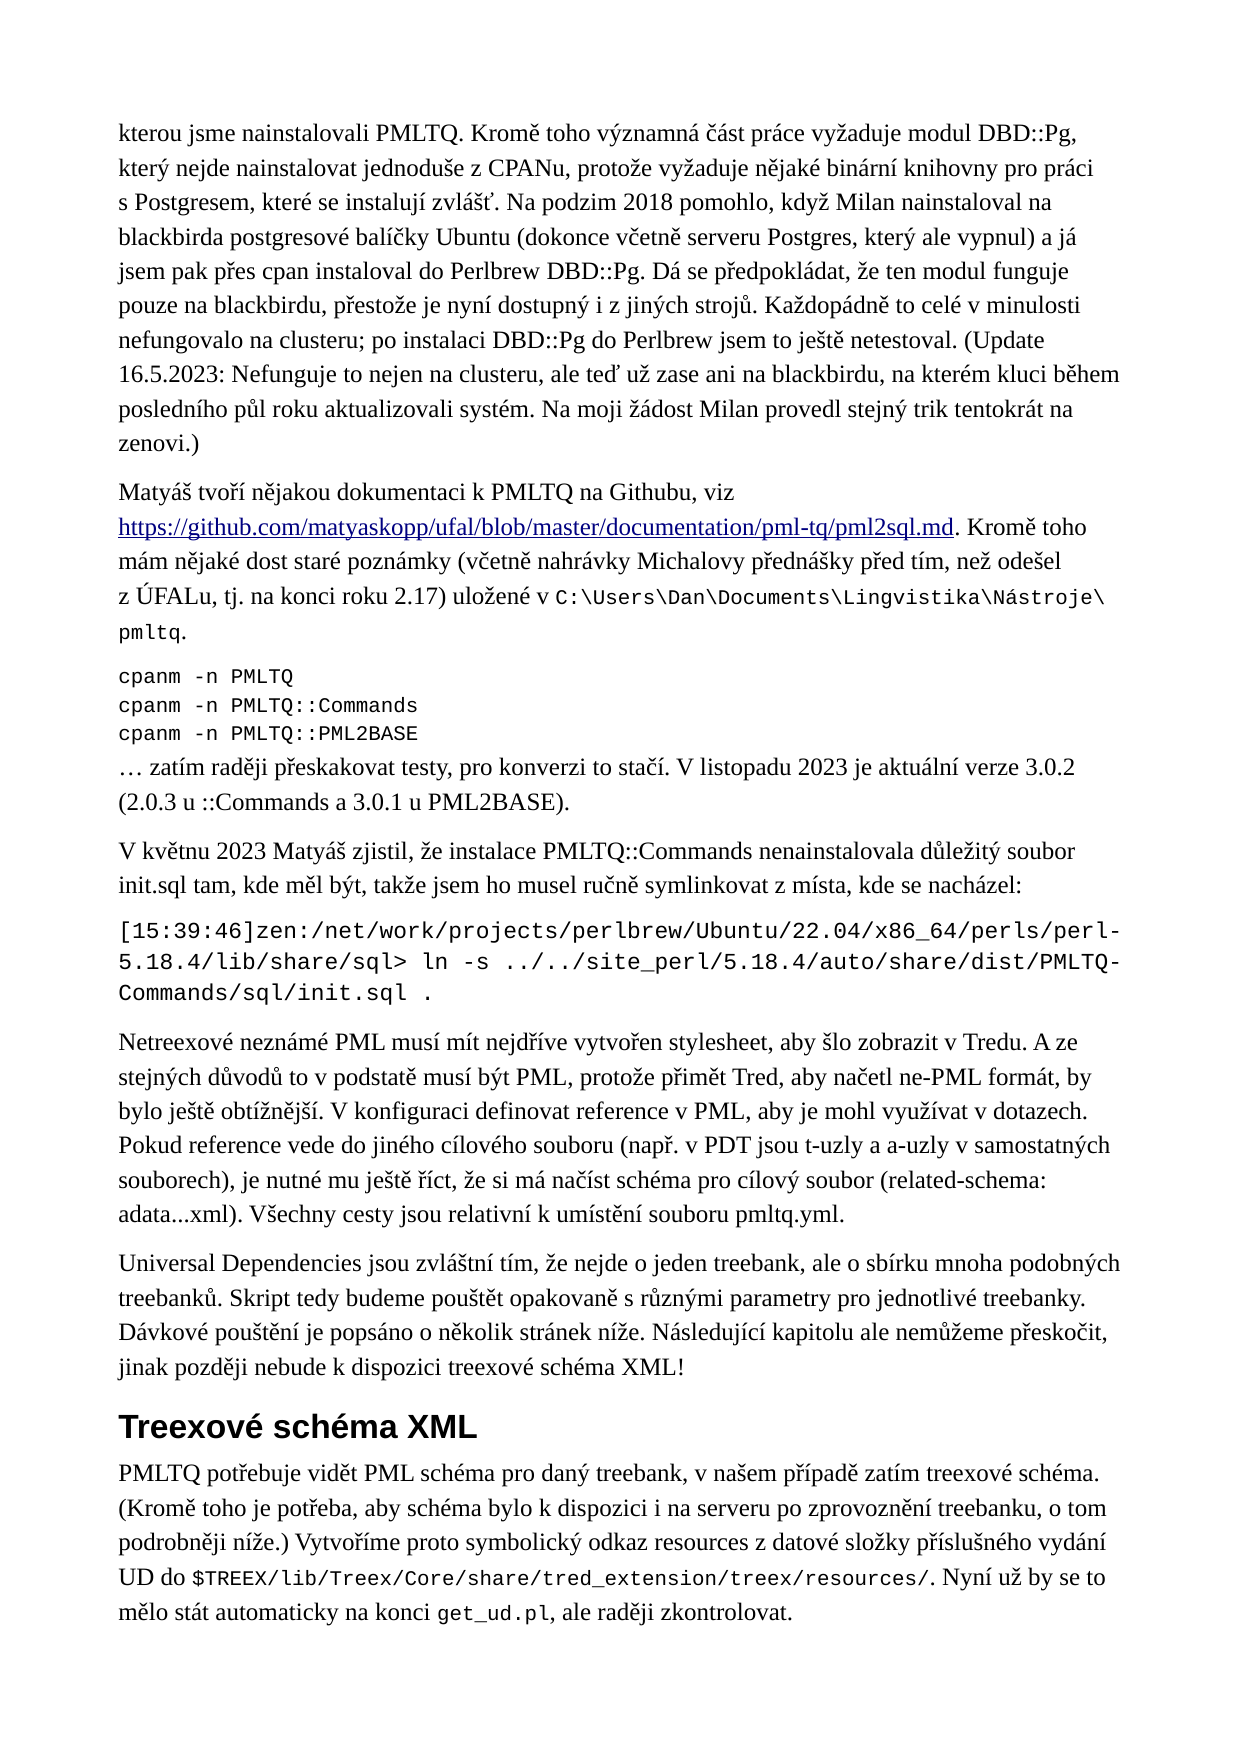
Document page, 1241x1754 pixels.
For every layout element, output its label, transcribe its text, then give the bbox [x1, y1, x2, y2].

text cpanm -n PMLTQ cpanm -n PMLTQ::Commands cpanm -n PMLTQ::PML2BASE … zatím raději přeskakovat testy, pro konverzi to stačí. V listopadu 2023 je aktuální verze 3.0.2 (2.0.3 u ::Commands a 3.0.1 u PML2BASE). [118, 666, 1122, 816]
text PMLTQ potřebuje vidět PML schéma pro daný treebank, v našem případě zatím treexové schéma. (Kromě toho je potřeba, aby schéma bylo k dispozici i na serveru po zprovoznění treebanku, o tom podrobněji níže.) Vytvoříme proto symbolický odkaz resources z datové složky příslušného vydání UD do $TREEX/lib/Treex/Core/share/tred_extension/treex/resources/. Nyní už by se to mělo stát automaticky na konci get_ud.pl, ale raději zkontrolovat. [118, 1458, 1122, 1627]
subtitle Treexové schéma XML [118, 1407, 1122, 1446]
text [15:39:46]zen:/net/work/projects/perlbrew/Ubuntu/22.04/x86_64/perls/perl-5.18.4/lib/share/sql> ln -s ../../site_perl/5.18.4/auto/share/dist/PMLTQ-Commands/sql/init.sql . [118, 919, 1122, 1007]
text kterou jsme nainstalovali PMLTQ. Kromě toho významná část práce vyžaduje modul DBD::Pg, který nejde nainstalovat jednoduše z CPANu, protože vyžaduje nějaké binární knihovny pro práci s Postgresem, které se instalují zvlášť. Na podzim 2018 pomohlo, když Milan nainstaloval na blackbirda postgresové balíčky Ubuntu (dokonce včetně serveru Postgres, který ale vypnul) a já jsem pak přes cpan instaloval do Perlbrew DBD::Pg. Dá se předpokládat, že ten modul funguje pouze na blackbirdu, přestože je nyní dostupný i z jiných strojů. Každopádně to celé v minulosti nefungovalo na clusteru; po instalaci DBD::Pg do Perlbrew jsem to ještě netestoval. (Update 16.5.2023: Nefunguje to nejen na clusteru, ale teď už zase ani na blackbirdu, na kterém kluci během posledního půl roku aktualizovali systém. Na moji žádost Milan provedl stejný trik tentokrát na zenovi.) [118, 118, 1122, 457]
text Universal Dependencies jsou zvláštní tím, že nejde o jeden treebank, ale o sbírku mnoha podobných treebanků. Skript tedy budeme pouštět opakovaně s různými parametry pro jednotlivé treebanky. Dávkové pouštění je popsáno o několik stránek níže. Následující kapitolu ale nemůžeme přeskočit, jinak později nebude k dispozici treexové schéma XML! [118, 1248, 1122, 1381]
text Matyáš tvoří nějakou dokumentaci k PMLTQ na Githubu, viz https://github.com/matyaskopp/ufal/blob/master/documentation/pml-tq/pml2sql.md. Kromě toho mám nějaké dost staré poznámky (včetně nahrávky Michalovy přednášky před tím, než odešel z ÚFALu, tj. na konci roku 2.17) uložené v C:\Users\Dan\Documents\Lingvistika\Nástroje\pmltq. [118, 477, 1122, 646]
text V květnu 2023 Matyáš zjistil, že instalace PMLTQ::Commands nenainstalovala důležitý soubor init.sql tam, kde měl být, takže jsem ho musel ručně symlinkovat z místa, kde se nacházel: [118, 836, 1122, 899]
text Netreexové neznámé PML musí mít nejdříve vytvořen stylesheet, aby šlo zobrazit v Tredu. A ze stejných důvodů to v podstatě musí být PML, protože přimět Tred, aby načetl ne-PML formát, by bylo ještě obtížnější. V konfiguraci definovat reference v PML, aby je mohl využívat v dotazech. Pokud reference vede do jiného cílového souboru (např. v PDT jsou t-uzly a a-uzly v samostatných souborech), je nutné mu ještě říct, že si má načíst schéma pro cílový soubor (related-schema: adata...xml). Všechny cesty jsou relativní k umístění souboru pmltq.yml. [118, 1027, 1122, 1228]
